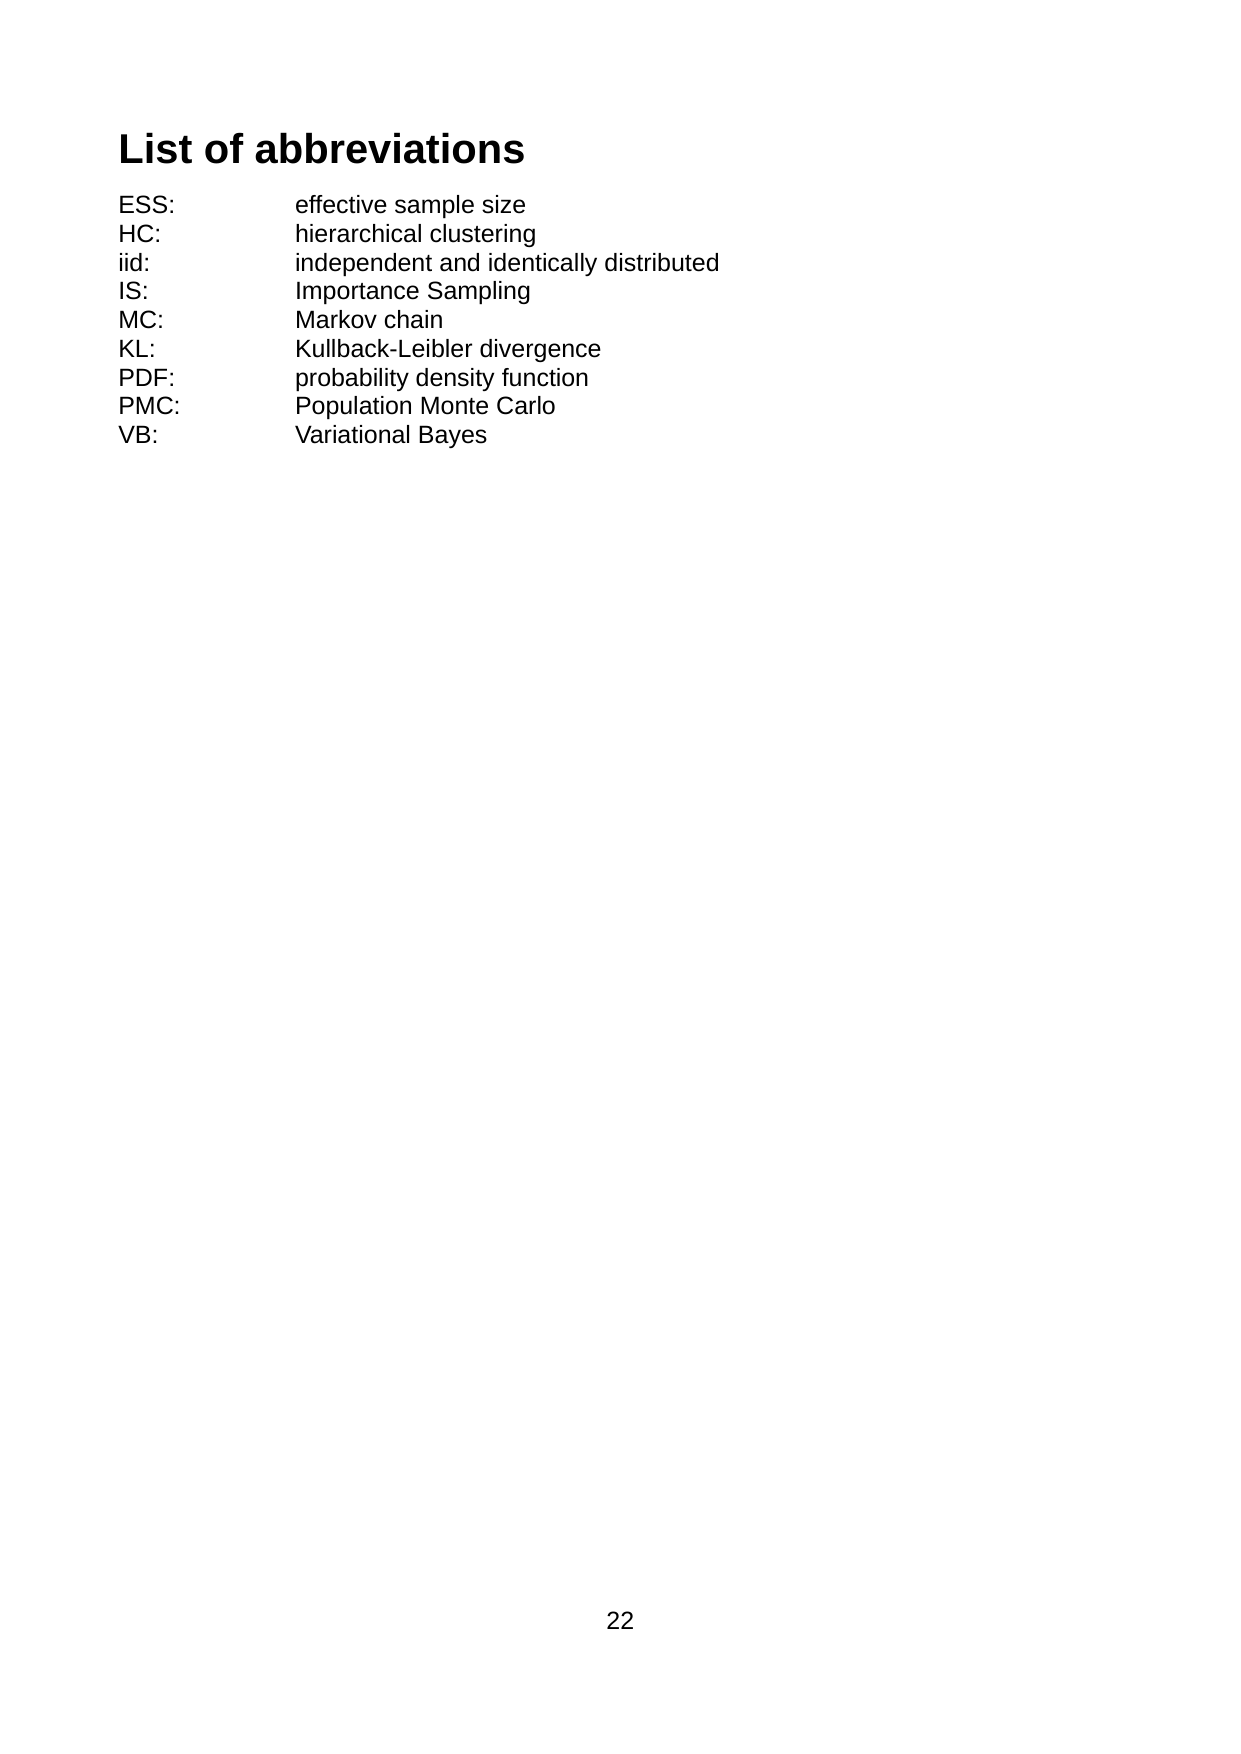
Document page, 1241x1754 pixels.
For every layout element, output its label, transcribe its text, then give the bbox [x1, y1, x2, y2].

text PMC: Population Monte Carlo [118, 391, 1122, 420]
text iid: independent and identically distributed [118, 248, 1122, 276]
text HC: hierarchical clustering [118, 219, 1122, 248]
text KL: Kullback-Leibler divergence [118, 334, 1122, 363]
text PDF: probability density function [118, 363, 1122, 391]
text IS: Importance Sampling [118, 276, 1122, 305]
text VB: Variational Bayes [118, 420, 1122, 449]
text ESS: effective sample size [118, 190, 1122, 219]
text MC: Markov chain [118, 305, 1122, 334]
text List of abbreviations [118, 124, 1122, 172]
